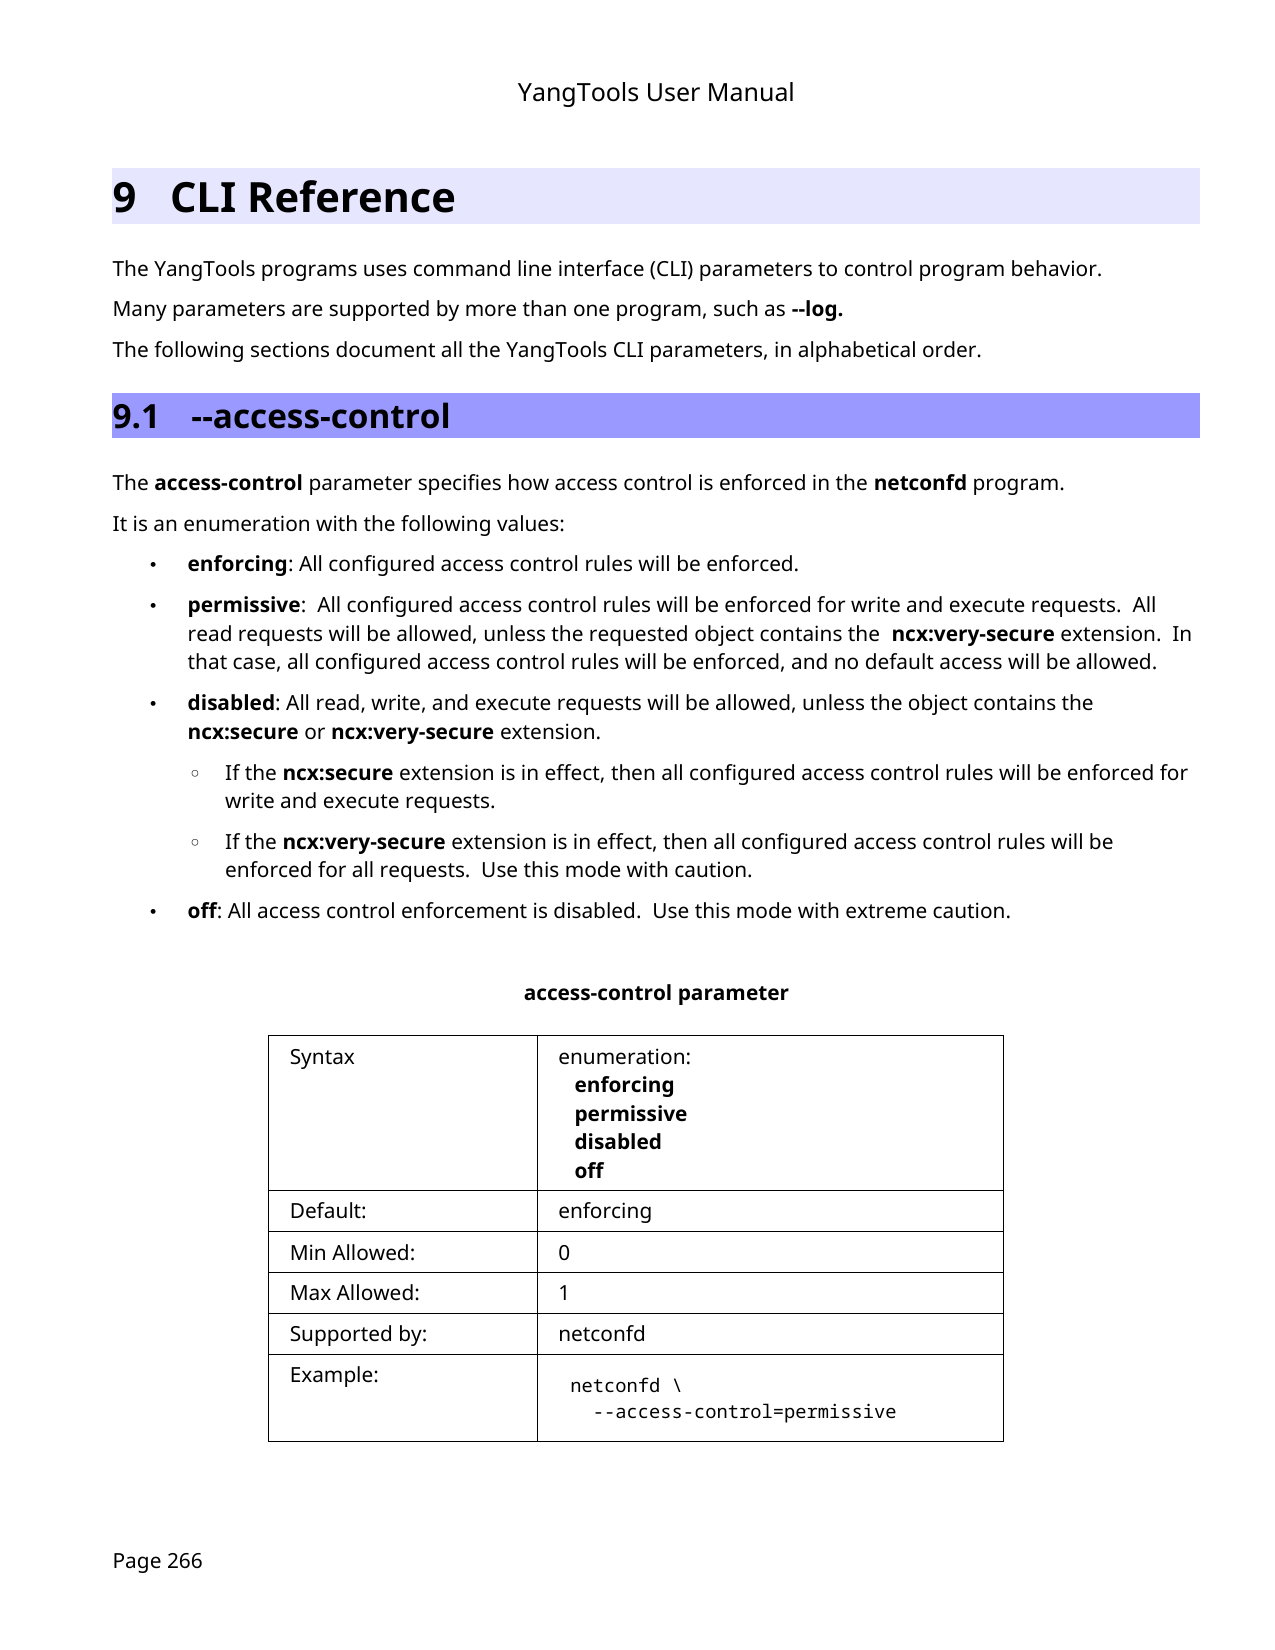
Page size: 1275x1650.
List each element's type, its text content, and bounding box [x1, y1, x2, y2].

table_cell enforcing [538, 1191, 1003, 1231]
subtitle CLI Reference [112, 168, 1200, 224]
text The YangTools programs uses command line interface (CLI) parameters to control program behavior. [112, 254, 1200, 282]
table_header enumeration: enforcing permissive disabled off [538, 1036, 1003, 1190]
subtitle --access-control [112, 393, 1200, 438]
list permissive: All configured access control rules will be enforced for write and execute requests. All read requests will be allowed, unless the requested object contains the ncx:very-secure extension. In that case, all configured access control rules will be enforced, and no default access will be allowed. [150, 591, 1200, 676]
list enforcing: All configured access control rules will be enforced. [150, 549, 1200, 578]
text It is an enumeration with the following values: [112, 509, 1200, 537]
table_cell netconfd \ --access-control=permissive [538, 1355, 1003, 1441]
table_cell 0 [538, 1232, 1003, 1272]
text The following sections document all the YangTools CLI parameters, in alphabetical order. [112, 336, 1200, 364]
list off: All access control enforcement is disabled. Use this mode with extreme caution. [150, 896, 1200, 925]
table_cell Default: [269, 1191, 537, 1231]
table_header Syntax [269, 1036, 537, 1190]
table_cell Min Allowed: [269, 1232, 537, 1272]
text The access-control parameter specifies how access control is enforced in the netconfd program. [112, 468, 1200, 496]
table_cell netconfd [538, 1314, 1003, 1354]
list disabled: All read, write, and execute requests will be allowed, unless the object contains the ncx:secure or ncx:very-secure extension. [150, 688, 1200, 745]
list If the ncx:very-secure extension is in effect, then all configured access control rules will be enforced for all requests. Use this mode with caution. [187, 827, 1200, 884]
table_cell Max Allowed: [269, 1273, 537, 1313]
table_cell Supported by: [269, 1314, 537, 1354]
text Many parameters are supported by more than one program, such as --log. [112, 294, 1200, 323]
list If the ncx:secure extension is in effect, then all configured access control rules will be enforced for write and execute requests. [187, 758, 1200, 814]
table_cell 1 [538, 1273, 1003, 1313]
subtitle access-control parameter [127, 978, 1185, 1007]
table_cell Example: [269, 1355, 537, 1441]
